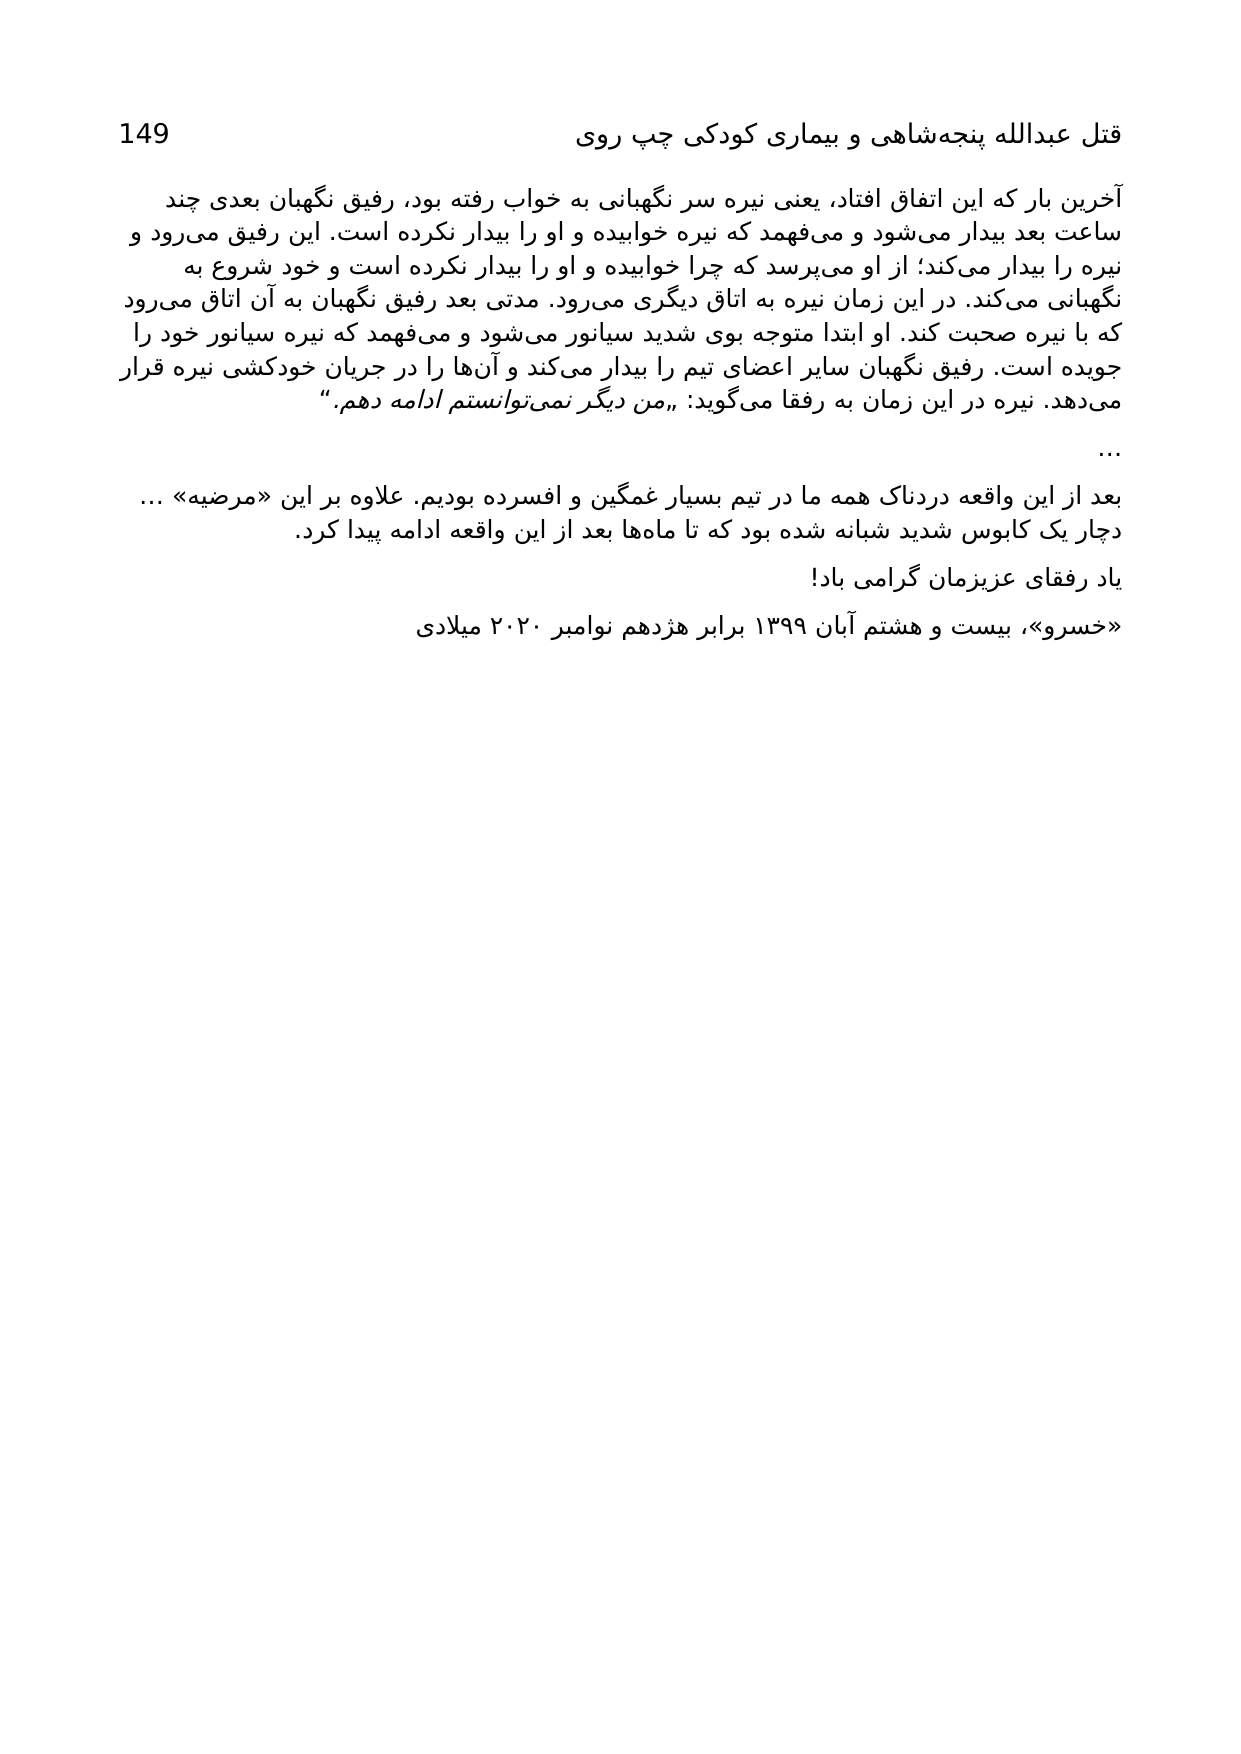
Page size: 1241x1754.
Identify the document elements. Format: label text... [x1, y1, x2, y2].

text یاد رفقای عزیزمان گرامی باد! [118, 563, 1122, 592]
text … [118, 433, 1122, 463]
text «خسرو»، بیست و هشتم آبان ۱۳۹۹ برابر هژدهم نوامبر ۲۰۲۰ میلادی [118, 611, 1122, 641]
text آخرین بار که این اتفاق افتاد، یعنی نیره سر نگهبانی به خواب رفته بود، رفیق نگهبان بعدی چند ساعت بعد بیدار می‌شود و می‌فهمد که نیره خوابیده و او را بیدار نکرده است. این رفیق می‌رود و نیره را بیدار می‌کند؛ از او می‌پرسد که چرا خوابیده و او را بیدار نکرده است و خود شروع به نگهبانی می‌کند. در این زمان نیره به اتاق دیگری می‌رود. مدتی بعد رفیق نگهبان به آن اتاق می‌رود که با نیره صحبت کند. او ابتدا متوجه بوی شدید سیانور می‌شود و می‌فهمد که نیره سیانور خود را جویده است. رفیق نگهبان سایر اعضای تیم را بیدار می‌کند و آن‌ها را در جریان خودکشی نیره قرار می‌دهد. نیره در این زمان به رفقا می‌گوید: „من دیگر نمی‌توانستم ادامه دهم.“ [118, 184, 1122, 414]
text بعد از این واقعه دردناک همه ما در تیم بسیار غمگین و افسرده بودیم. علاوه بر این «مرضیه» … دچار یک کابوس شدید شبانه شده بود که تا ماه‌ها بعد از این واقعه ادامه پیدا کرد. [118, 482, 1122, 544]
